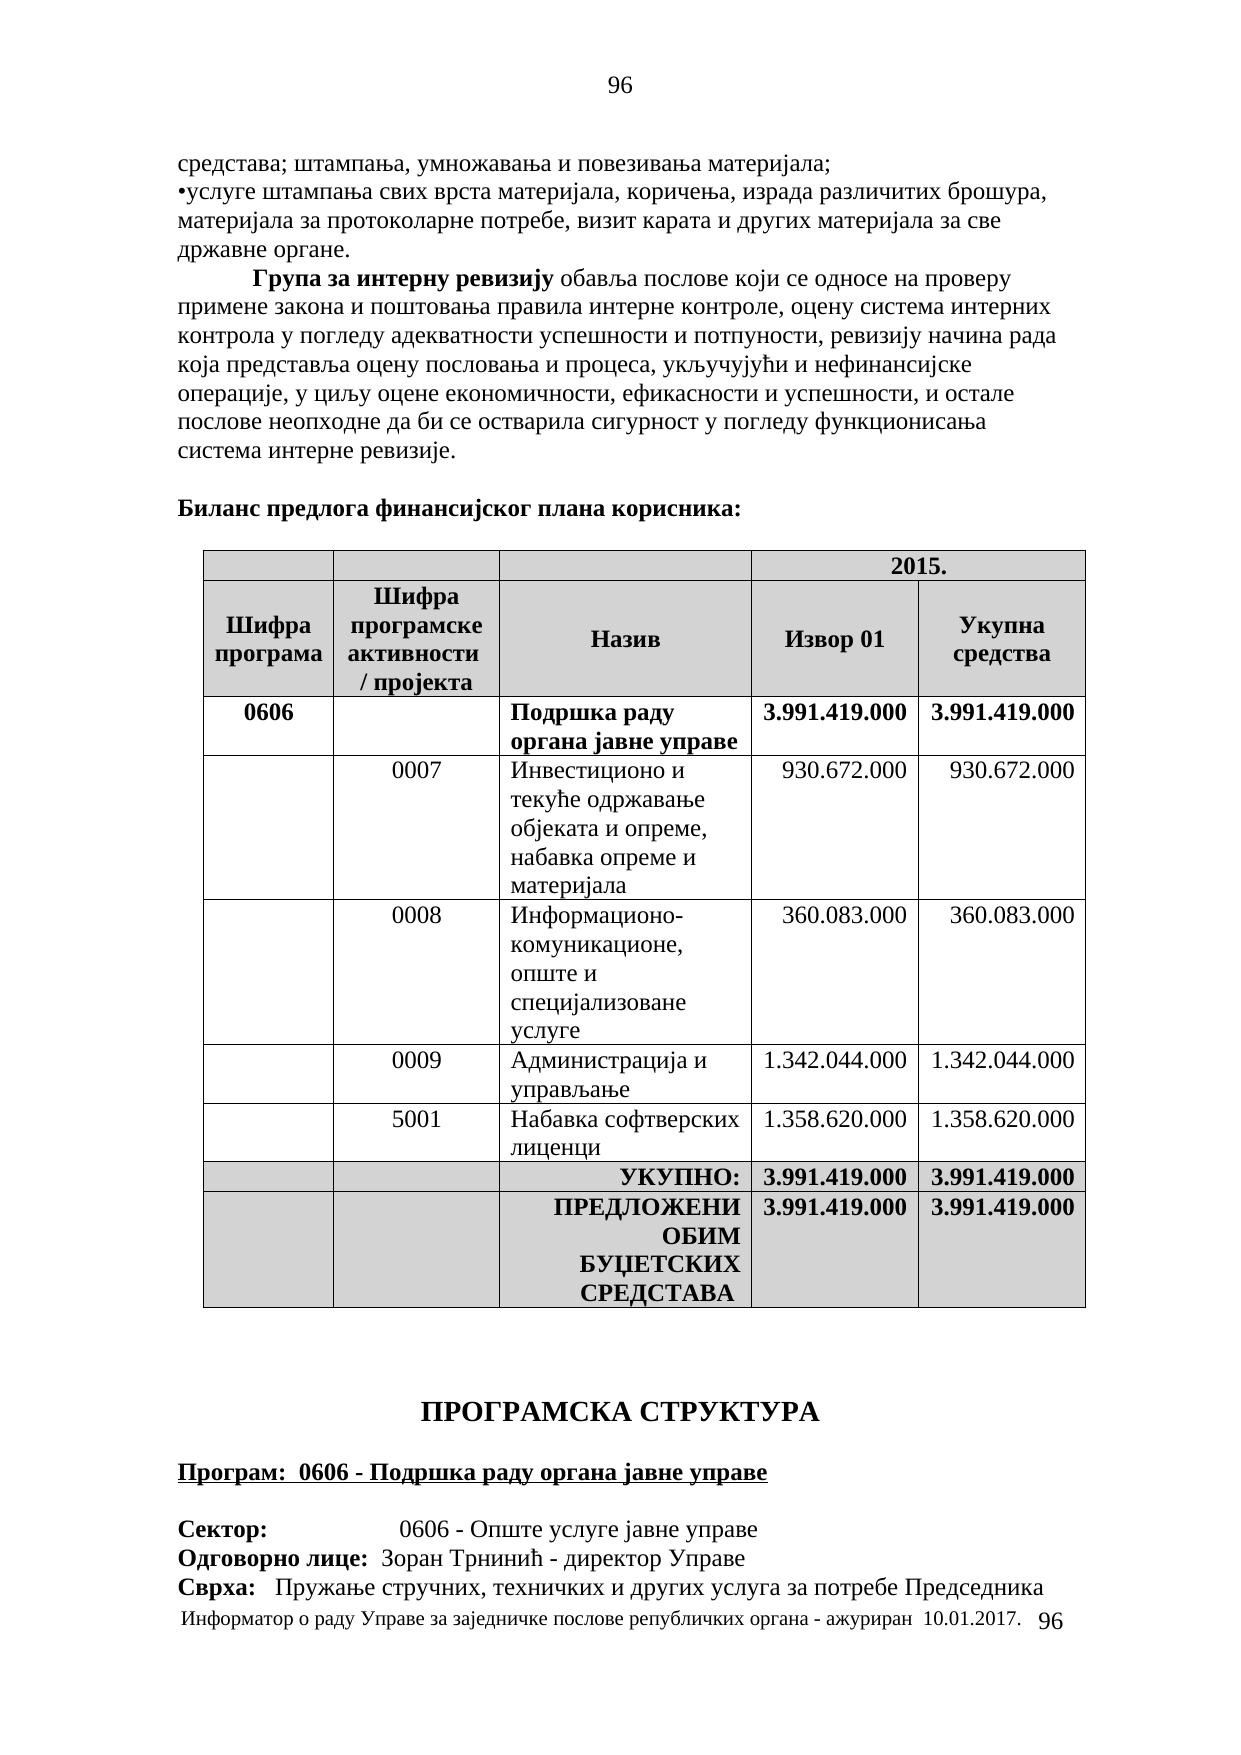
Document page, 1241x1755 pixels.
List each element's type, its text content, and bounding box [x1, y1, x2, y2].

table_cell [204, 1162, 333, 1191]
table_cell [204, 1045, 333, 1103]
table_header [334, 551, 499, 580]
table_cell 3.991.419.000 [752, 1192, 918, 1307]
table_cell [334, 1192, 499, 1307]
table_cell Шифра програма [204, 581, 333, 696]
table_cell [204, 1104, 333, 1161]
table_cell 3.991.419.000 [752, 697, 918, 754]
table_cell 0009 [334, 1045, 499, 1103]
text ПРОГРАМСКА СТРУКТУРА [177, 1394, 1063, 1428]
table_cell 0606 [204, 697, 333, 754]
table_cell [204, 1192, 333, 1307]
table_cell 1.358.620.000 [919, 1104, 1085, 1161]
table_cell 1.342.044.000 [919, 1045, 1085, 1103]
table_cell Извор 01 [752, 581, 918, 696]
table_cell 1.342.044.000 [752, 1045, 918, 1103]
table_cell [204, 756, 333, 899]
table_cell [334, 1162, 499, 1191]
table_cell 0007 [334, 756, 499, 899]
table_cell 360.083.000 [919, 900, 1085, 1044]
table_cell 930.672.000 [919, 756, 1085, 899]
table_header 2015. [752, 551, 1085, 580]
table_cell 360.083.000 [752, 900, 918, 1044]
table_header [204, 551, 333, 580]
table_cell 3.991.419.000 [752, 1162, 918, 1191]
table_cell 930.672.000 [752, 756, 918, 899]
table_cell 3.991.419.000 [919, 1192, 1085, 1307]
table_cell Укупна средства [919, 581, 1085, 696]
text Сектор: 0606 - Опште услуге јавне управе Одговорно лице: Зоран Трнинић - директор Управе Сврха: Пружање стручних, техничких и других услуга за потребе Председника [177, 1485, 1063, 1600]
table_cell 3.991.419.000 [919, 1162, 1085, 1191]
table_cell Набавка софтверских лиценци [500, 1104, 751, 1161]
text средстава; штампања, умножавања и повезивања материјала; •услуге штампања свих врста материјала, коричења, израда различитих брошура, материјала за протоколарне потребе, визит карата и других материјала за све државне органе. Група за интерну ревизију обавља послове који се односе на проверу примене закона и поштовања правила интерне контроле, оцену система интерних контрола у погледу адекватности успешности и потпуности, ревизију начина рада која представља оцену пословања и процеса, укључујући и нефинансијске операције, у циљу оцене економичности, ефикасности и успешности, и остале послове неопходне да би се остварила сигурност у погледу функционисања система интерне ревизије. Биланс предлога финансијског плана корисника: [162, 148, 1063, 521]
text Програм: 0606 - Подршка раду органа јавне управе [177, 1428, 1063, 1485]
table_cell УКУПНО: [500, 1162, 751, 1191]
table_cell [334, 697, 499, 754]
table_cell Шифра програмске активности / пројекта [334, 581, 499, 696]
table_cell 5001 [334, 1104, 499, 1161]
table_header [500, 551, 751, 580]
table_cell 0008 [334, 900, 499, 1044]
table_cell 1.358.620.000 [752, 1104, 918, 1161]
table_cell [204, 900, 333, 1044]
table_cell Администрација и управљање [500, 1045, 751, 1103]
table_cell Информационо-комуникационе, опште и специјализоване услуге [500, 900, 751, 1044]
table_cell Подршка раду органа јавне управе [500, 697, 751, 754]
table_cell ПРЕДЛОЖЕНИ ОБИМ БУЏЕТСКИХ СРЕДСТАВА [500, 1192, 751, 1307]
table_cell Инвестиционо и текуће одржавање објеката и oпреме, набавка опреме и материјала [500, 756, 751, 899]
table_cell 3.991.419.000 [919, 697, 1085, 754]
table_cell Назив [500, 581, 751, 696]
